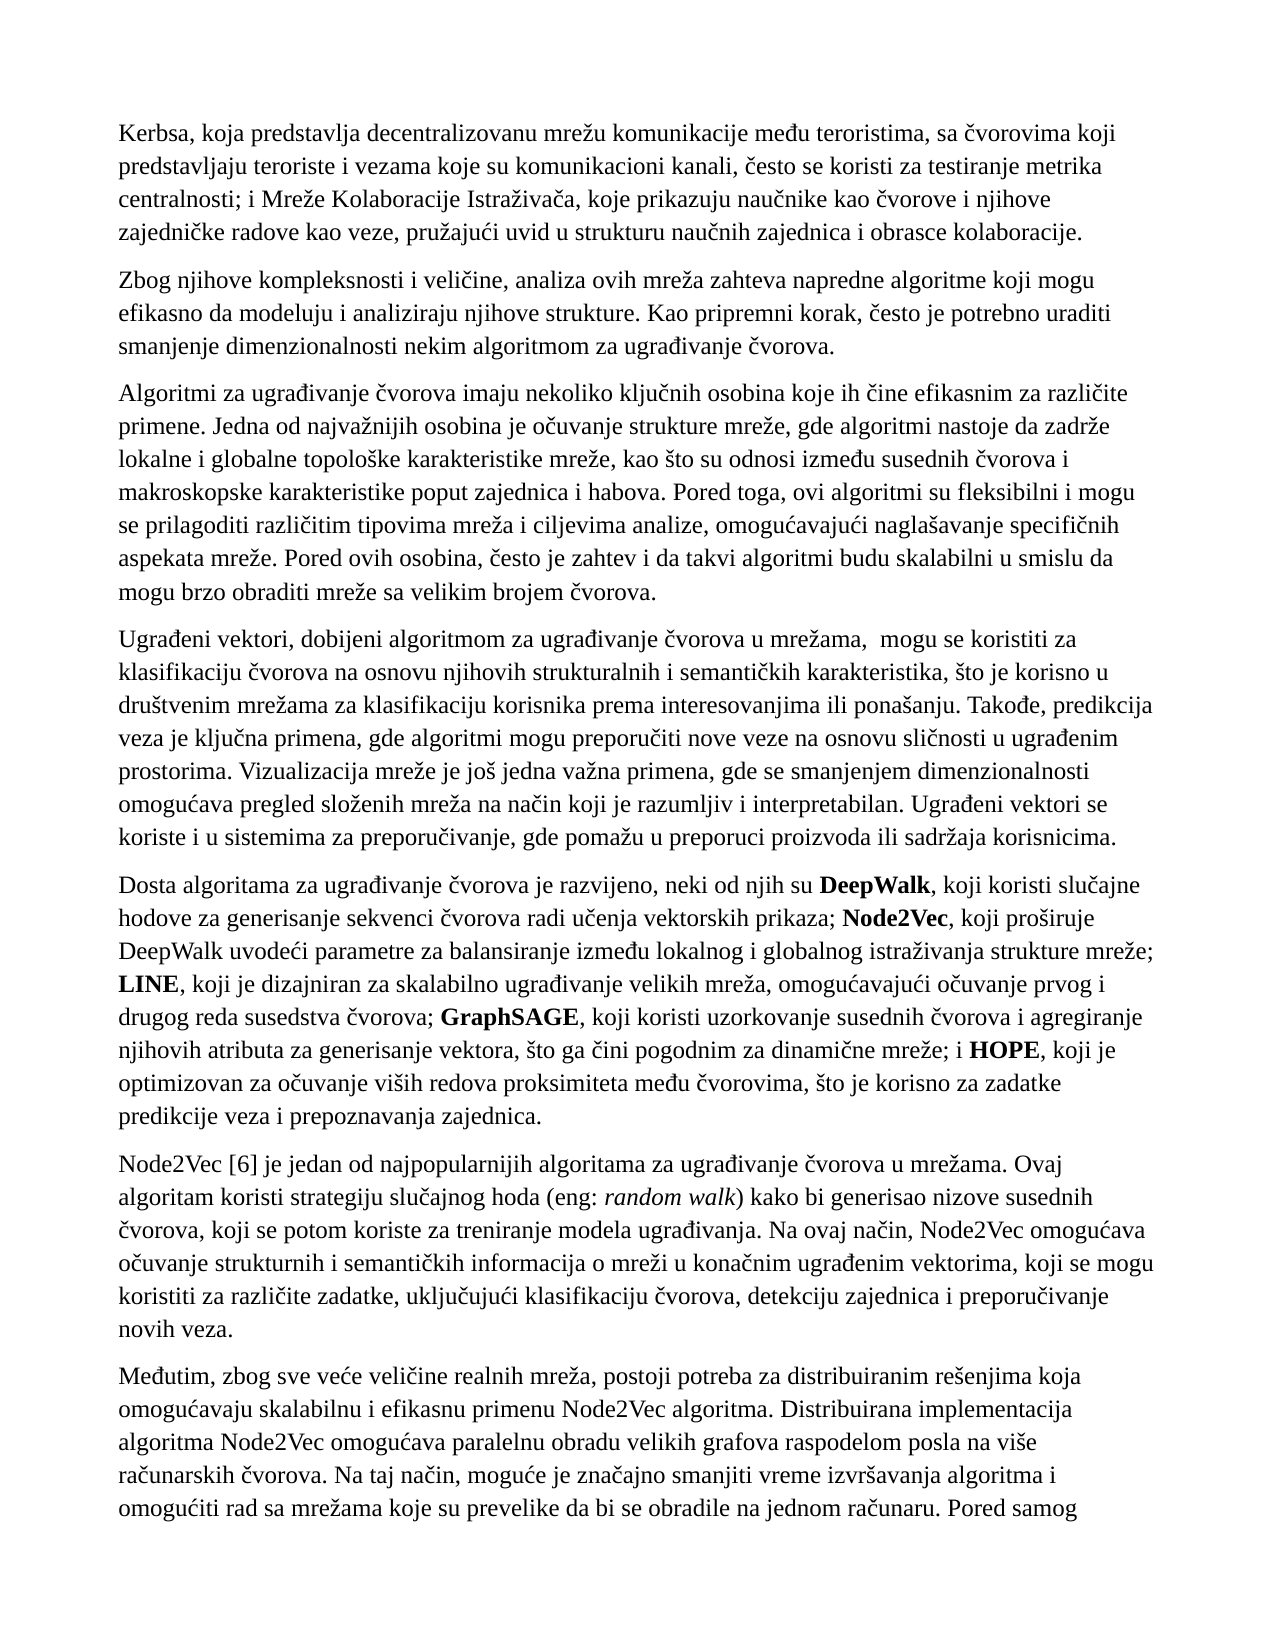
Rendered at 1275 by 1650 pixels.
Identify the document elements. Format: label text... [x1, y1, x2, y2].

text Algoritmi za ugrađivanje čvorova imaju nekoliko ključnih osobina koje ih čine efikasnim za različite primene. Jedna od najvažnijih osobina je očuvanje strukture mreže, gde algoritmi nastoje da zadrže lokalne i globalne topološke karakteristike mreže, kao što su odnosi između susednih čvorova i makroskopske karakteristike poput zajednica i habova. Pored toga, ovi algoritmi su fleksibilni i mogu se prilagoditi različitim tipovima mreža i ciljevima analize, omogućavajući naglašavanje specifičnih aspekata mreže. Pored ovih osobina, često je zahtev i da takvi algoritmi budu skalabilni u smislu da mogu brzo obraditi mreže sa velikim brojem čvorova. [118, 378, 1157, 605]
text Node2Vec [6] je jedan od najpopularnijih algoritama za ugrađivanje čvorova u mrežama. Ovaj algoritam koristi strategiju slučajnog hoda (eng: random walk) kako bi generisao nizove susednih čvorova, koji se potom koriste za treniranje modela ugrađivanja. Na ovaj način, Node2Vec omogućava očuvanje strukturnih i semantičkih informacija o mreži u konačnim ugrađenim vektorima, koji se mogu koristiti za različite zadatke, uključujući klasifikaciju čvorova, detekciju zajednica i preporučivanje novih veza. [118, 1149, 1157, 1342]
text Međutim, zbog sve veće veličine realnih mreža, postoji potreba za distribuiranim rešenjima koja omogućavaju skalabilnu i efikasnu primenu Node2Vec algoritma. Distribuirana implementacija algoritma Node2Vec omogućava paralelnu obradu velikih grafova raspodelom posla na više računarskih čvorova. Na taj način, moguće je značajno smanjiti vreme izvršavanja algoritma i omogućiti rad sa mrežama koje su prevelike da bi se obradile na jednom računaru. Pored samog [118, 1361, 1157, 1522]
text Kerbsa, koja predstavlja decentralizovanu mrežu komunikacije među teroristima, sa čvorovima koji predstavljaju teroriste i vezama koje su komunikacioni kanali, često se koristi za testiranje metrika centralnosti; i Mreže Kolaboracije Istraživača, koje prikazuju naučnike kao čvorove i njihove zajedničke radove kao veze, pružajući uvid u strukturu naučnih zajednica i obrasce kolaboracije. [118, 118, 1157, 246]
text Ugrađeni vektori, dobijeni algoritmom za ugrađivanje čvorova u mrežama, mogu se koristiti za klasifikaciju čvorova na osnovu njihovih strukturalnih i semantičkih karakteristika, što je korisno u društvenim mrežama za klasifikaciju korisnika prema interesovanjima ili ponašanju. Takođe, predikcija veza je ključna primena, gde algoritmi mogu preporučiti nove veze na osnovu sličnosti u ugrađenim prostorima. Vizualizacija mreže je još jedna važna primena, gde se smanjenjem dimenzionalnosti omogućava pregled složenih mreža na način koji je razumljiv i interpretabilan. Ugrađeni vektori se koriste i u sistemima za preporučivanje, gde pomažu u preporuci proizvoda ili sadržaja korisnicima. [118, 624, 1157, 851]
text Dosta algoritama za ugrađivanje čvorova je razvijeno, neki od njih su DeepWalk, koji koristi slučajne hodove za generisanje sekvenci čvorova radi učenja vektorskih prikaza; Node2Vec, koji proširuje DeepWalk uvodeći parametre za balansiranje između lokalnog i globalnog istraživanja strukture mreže; LINE, koji je dizajniran za skalabilno ugrađivanje velikih mreža, omogućavajući očuvanje prvog i drugog reda susedstva čvorova; GraphSAGE, koji koristi uzorkovanje susednih čvorova i agregiranje njihovih atributa za generisanje vektora, što ga čini pogodnim za dinamične mreže; i HOPE, koji je optimizovan za očuvanje viših redova proksimiteta među čvorovima, što je korisno za zadatke predikcije veza i prepoznavanja zajednica. [118, 870, 1157, 1130]
text Zbog njihove kompleksnosti i veličine, analiza ovih mreža zahteva napredne algoritme koji mogu efikasno da modeluju i analiziraju njihove strukture. Kao pripremni korak, često je potrebno uraditi smanjenje dimenzionalnosti nekim algoritmom za ugrađivanje čvorova. [118, 265, 1157, 359]
